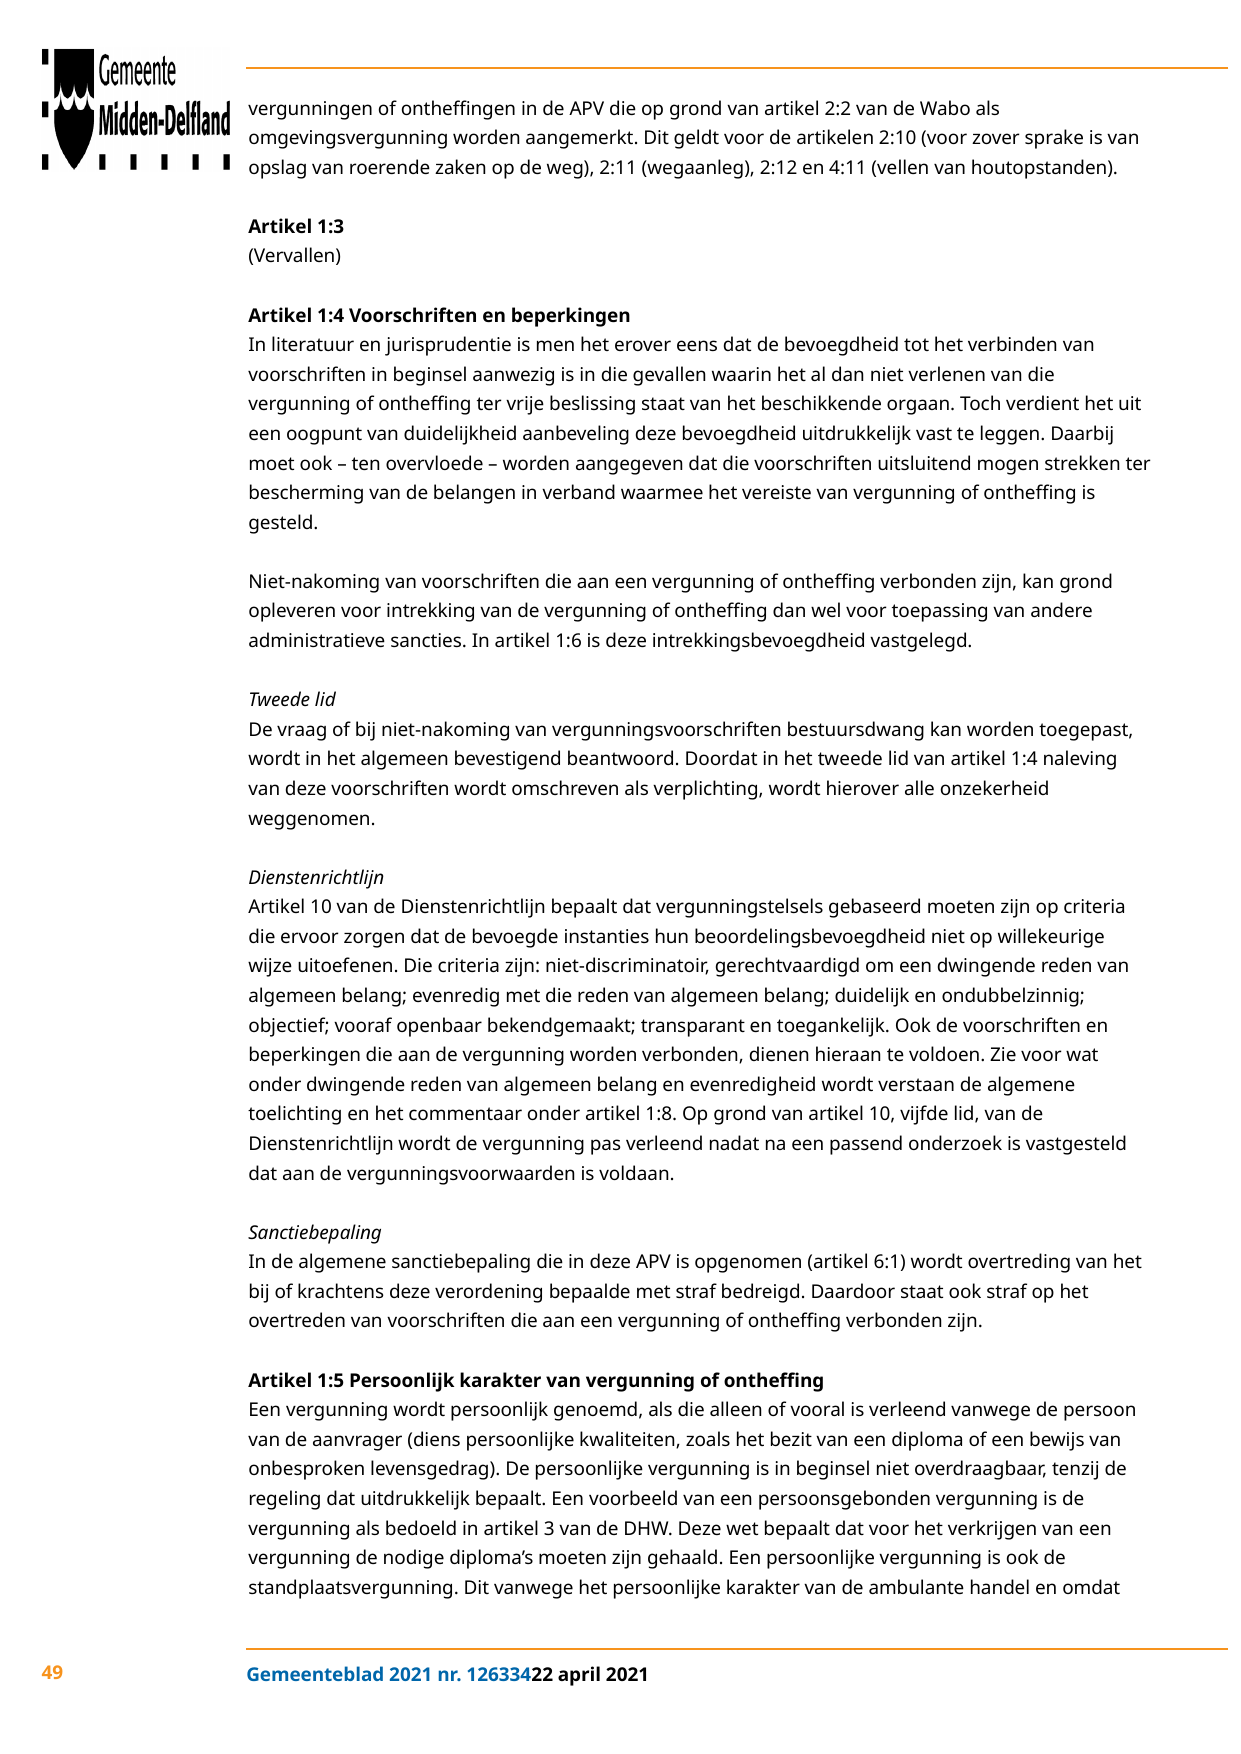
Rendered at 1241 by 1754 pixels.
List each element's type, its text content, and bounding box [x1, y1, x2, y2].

text Een vergunning wordt persoonlijk genoemd, als die alleen of vooral is verleend vanwege de persoon van de aanvrager (diens persoonlijke kwaliteiten, zoals het bezit van een diploma of een bewijs van onbesproken levensgedrag). De persoonlijke vergunning is in beginsel niet overdraagbaar, tenzij de regeling dat uitdrukkelijk bepaalt. Een voorbeeld van een persoonsgebonden vergunning is de vergunning als bedoeld in artikel 3 van de DHW. Deze wet bepaalt dat voor het verkrijgen van een vergunning de nodige diploma’s moeten zijn gehaald. Een persoonlijke vergunning is ook de standplaatsvergunning. Dit vanwege het persoonlijke karakter van de ambulante handel en omdat [248, 1396, 1152, 1600]
text Artikel 1:3 [248, 213, 1152, 239]
text vergunningen of ontheffingen in de APV die op grond van artikel 2:2 van de Wabo als omgevingsvergunning worden aangemerkt. Dit geldt voor de artikelen 2:10 (voor zover sprake is van opslag van roerende zaken op de weg), 2:11 (wegaanleg), 2:12 en 4:11 (vellen van houtopstanden). [248, 95, 1152, 180]
text In de algemene sanctiebepaling die in deze APV is opgenomen (artikel 6:1) wordt overtreding van het bij of krachtens deze verordening bepaalde met straf bedreigd. Daardoor staat ook straf op het overtreden van voorschriften die aan een vergunning of ontheffing verbonden zijn. [248, 1248, 1152, 1333]
text Artikel 10 van de Dienstenrichtlijn bepaalt dat vergunningstelsels gebaseerd moeten zijn op criteria die ervoor zorgen dat de bevoegde instanties hun beoordelingsbevoegdheid niet op willekeurige wijze uitoefenen. Die criteria zijn: niet-discriminatoir, gerechtvaardigd om een dwingende reden van algemeen belang; evenredig met die reden van algemeen belang; duidelijk en ondubbelzinnig; objectief; vooraf openbaar bekendgemaakt; transparant en toegankelijk. Ook de voorschriften en beperkingen die aan de vergunning worden verbonden, dienen hieraan te voldoen. Zie voor wat onder dwingende reden van algemeen belang en evenredigheid wordt verstaan de algemene toelichting en het commentaar onder artikel 1:8. Op grond van artikel 10, vijfde lid, van de Dienstenrichtlijn wordt de vergunning pas verleend nadat na een passend onderzoek is vastgesteld dat aan de vergunningsvoorwaarden is voldaan. [248, 893, 1152, 1186]
text Artikel 1:4 Voorschriften en beperkingen [248, 302, 1152, 328]
text Dienstenrichtlijn [248, 864, 1152, 890]
text De vraag of bij niet-nakoming van vergunningsvoorschriften bestuursdwang kan worden toegepast, wordt in het algemeen bevestigend beantwoord. Doordat in het tweede lid van artikel 1:4 naleving van deze voorschriften wordt omschreven als verplichting, wordt hierover alle onzekerheid weggenomen. [248, 716, 1152, 831]
text Tweede lid [248, 686, 1152, 712]
text Niet-nakoming van voorschriften die aan een vergunning of ontheffing verbonden zijn, kan grond opleveren voor intrekking van de vergunning of ontheffing dan wel voor toepassing van andere administratieve sancties. In artikel 1:6 is deze intrekkingsbevoegdheid vastgelegd. [248, 568, 1152, 653]
picture [41, 47, 231, 172]
text In literatuur en jurisprudentie is men het erover eens dat de bevoegdheid tot het verbinden van voorschriften in beginsel aanwezig is in die gevallen waarin het al dan niet verlenen van die vergunning of ontheffing ter vrije beslissing staat van het beschikkende orgaan. Toch verdient het uit een oogpunt van duidelijkheid aanbeveling deze bevoegdheid uitdrukkelijk vast te leggen. Daarbij moet ook – ten overvloede – worden aangegeven dat die voorschriften uitsluitend mogen strekken ter bescherming van de belangen in verband waarmee het vereiste van vergunning of ontheffing is gesteld. [248, 331, 1152, 535]
text (Vervallen) [248, 243, 1152, 268]
text Sanctiebepaling [248, 1219, 1152, 1245]
text Artikel 1:5 Persoonlijk karakter van vergunning of ontheffing [248, 1367, 1152, 1393]
